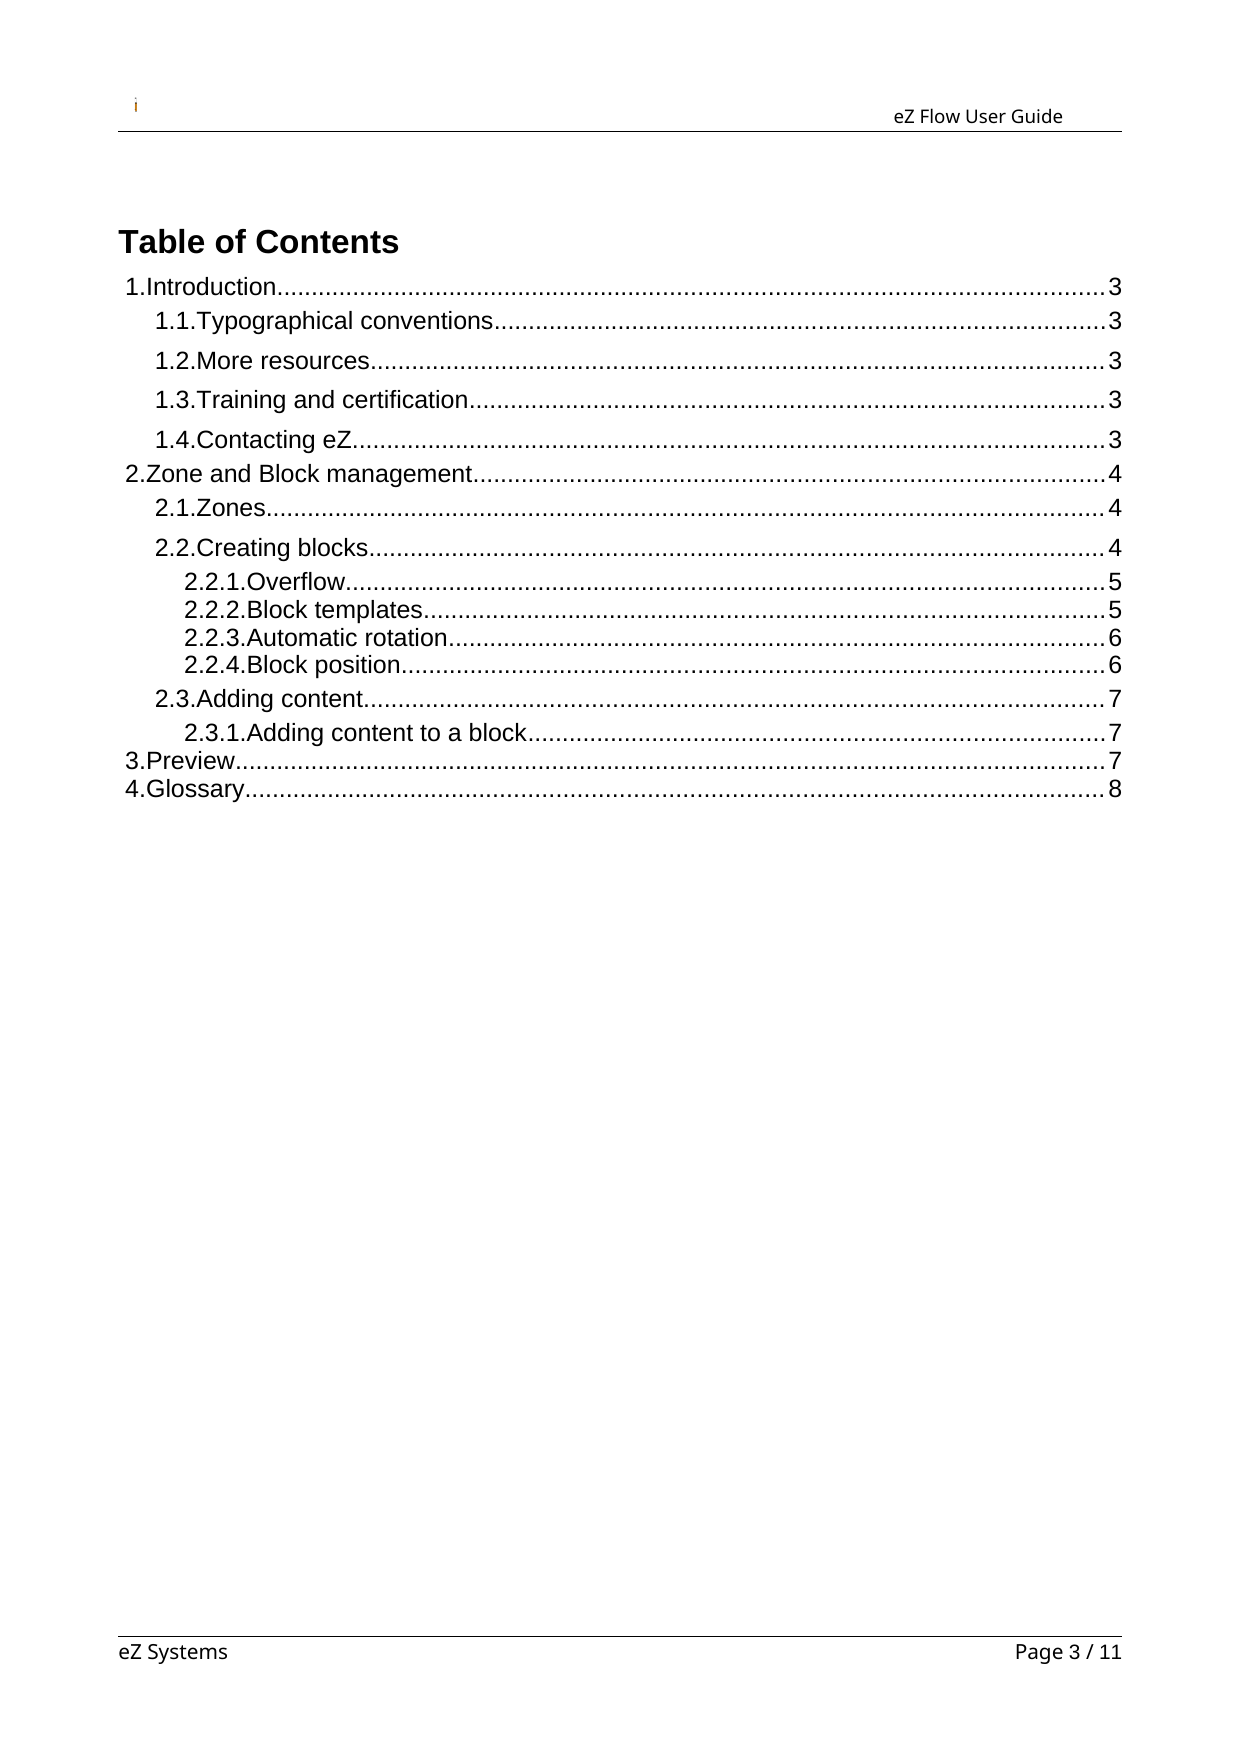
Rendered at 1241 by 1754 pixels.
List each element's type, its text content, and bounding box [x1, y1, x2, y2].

subtitle Table of Contents [118, 223, 1122, 260]
text 1.Introduction 3 [118, 273, 1122, 301]
text 2.2.1.Overflow 5 [177, 567, 1122, 595]
text 2.Zone and Block management 4 [118, 460, 1122, 488]
text 1.4.Contacting eZ 3 [148, 426, 1122, 454]
text 2.2.2.Block templates 5 [177, 595, 1122, 623]
text 2.2.4.Block position 6 [177, 651, 1122, 679]
text 3.Preview 7 [118, 747, 1122, 775]
text 1.2.More resources 3 [148, 347, 1122, 374]
text 2.1.Zones 4 [148, 494, 1122, 522]
text 2.2.Creating blocks 4 [148, 534, 1122, 562]
text 2.2.3.Automatic rotation 6 [177, 623, 1122, 651]
text 2.3.1.Adding content to a block 7 [177, 719, 1122, 747]
text 1.1.Typographical conventions 3 [148, 307, 1122, 335]
text 4.Glossary 8 [118, 775, 1122, 803]
text 1.3.Training and certification 3 [148, 386, 1122, 414]
text 2.3.Adding content 7 [148, 685, 1122, 713]
